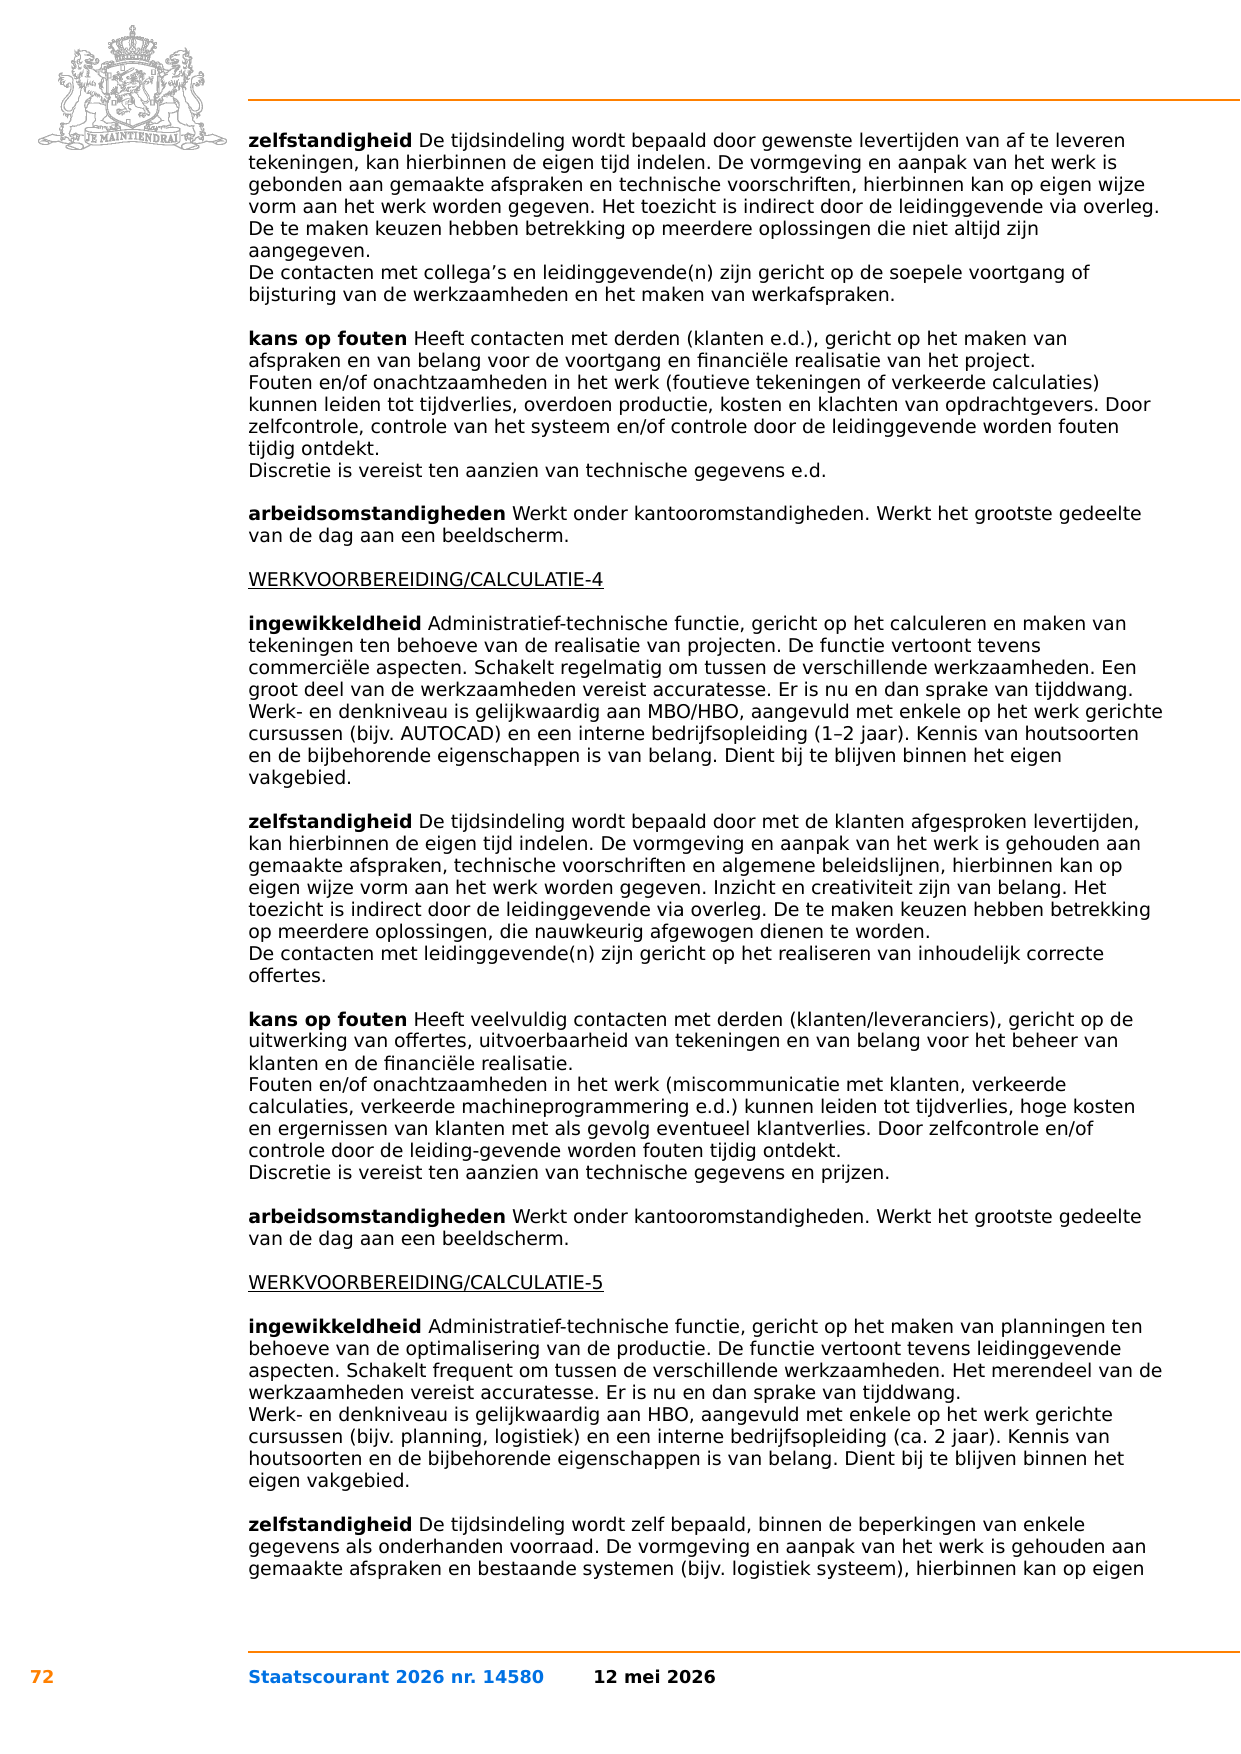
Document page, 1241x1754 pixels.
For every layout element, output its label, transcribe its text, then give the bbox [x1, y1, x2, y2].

text Werk- en denkniveau is gelijkwaardig aan MBO/HBO, aangevuld met enkele op het werk gerichte cursussen (bijv. AUTOCAD) en een interne bedrijfsopleiding (1–2 jaar). Kennis van houtsoorten en de bijbehorende eigenschappen is van belang. Dient bij te blijven binnen het eigen vakgebied. [248, 701, 1163, 789]
text kans op fouten Heeft contacten met derden (klanten e.d.), gericht op het maken van afspraken en van belang voor de voortgang en financiële realisatie van het project. [248, 328, 1163, 372]
text Discretie is vereist ten aanzien van technische gegevens e.d. [248, 459, 1163, 481]
text zelfstandigheid De tijdsindeling wordt zelf bepaald, binnen de beperkingen van enkele gegevens als onderhanden voorraad. De vormgeving en aanpak van het werk is gehouden aan gemaakte afspraken en bestaande systemen (bijv. logistiek systeem), hierbinnen kan op eigen [248, 1513, 1163, 1579]
picture [38, 25, 227, 150]
text zelfstandigheid De tijdsindeling wordt bepaald door met de klanten afgesproken levertijden, kan hierbinnen de eigen tijd indelen. De vormgeving en aanpak van het werk is gehouden aan gemaakte afspraken, technische voorschriften en algemene beleidslijnen, hierbinnen kan op eigen wijze vorm aan het werk worden gegeven. Inzicht en creativiteit zijn van belang. Het toezicht is indirect door de leidinggevende via overleg. De te maken keuzen hebben betrekking op meerdere oplossingen, die nauwkeurig afgewogen dienen te worden. [248, 811, 1163, 943]
text De contacten met leidinggevende(n) zijn gericht op het realiseren van inhoudelijk correcte offertes. [248, 943, 1163, 987]
text Fouten en/of onachtzaamheden in het werk (foutieve tekeningen of verkeerde calculaties) kunnen leiden tot tijdverlies, overdoen productie, kosten en klachten van opdrachtgevers. Door zelfcontrole, controle van het systeem en/of controle door de leidinggevende worden fouten tijdig ontdekt. [248, 372, 1163, 459]
text arbeidsomstandigheden Werkt onder kantooromstandigheden. Werkt het grootste gedeelte van de dag aan een beeldscherm. [248, 1206, 1163, 1250]
text Discretie is vereist ten aanzien van technische gegevens en prijzen. [248, 1162, 1163, 1184]
text ingewikkeldheid Administratief-technische functie, gericht op het calculeren en maken van tekeningen ten behoeve van de realisatie van projecten. De functie vertoont tevens commerciële aspecten. Schakelt regelmatig om tussen de verschillende werkzaamheden. Een groot deel van de werkzaamheden vereist accuratesse. Er is nu en dan sprake van tijddwang. [248, 613, 1163, 701]
text Fouten en/of onachtzaamheden in het werk (miscommunicatie met klanten, verkeerde calculaties, verkeerde machineprogrammering e.d.) kunnen leiden tot tijdverlies, hoge kosten en ergernissen van klanten met als gevolg eventueel klantverlies. Door zelfcontrole en/of controle door de leiding-gevende worden fouten tijdig ontdekt. [248, 1074, 1163, 1162]
text De contacten met collega’s en leidinggevende(n) zijn gericht op de soepele voortgang of bijsturing van de werkzaamheden en het maken van werkafspraken. [248, 262, 1163, 306]
text ingewikkeldheid Administratief-technische functie, gericht op het maken van planningen ten behoeve van de optimalisering van de productie. De functie vertoont tevens leidinggevende aspecten. Schakelt frequent om tussen de verschillende werkzaamheden. Het merendeel van de werkzaamheden vereist accuratesse. Er is nu en dan sprake van tijddwang. [248, 1316, 1163, 1404]
subtitle WERKVOORBEREIDING/CALCULATIE-4 [248, 569, 1163, 591]
subtitle WERKVOORBEREIDING/CALCULATIE-5 [248, 1272, 1163, 1294]
text arbeidsomstandigheden Werkt onder kantooromstandigheden. Werkt het grootste gedeelte van de dag aan een beeldscherm. [248, 503, 1163, 547]
text kans op fouten Heeft veelvuldig contacten met derden (klanten/leveranciers), gericht op de uitwerking van offertes, uitvoerbaarheid van tekeningen en van belang voor het beheer van klanten en de financiële realisatie. [248, 1008, 1163, 1074]
text zelfstandigheid De tijdsindeling wordt bepaald door gewenste levertijden van af te leveren tekeningen, kan hierbinnen de eigen tijd indelen. De vormgeving en aanpak van het werk is gebonden aan gemaakte afspraken en technische voorschriften, hierbinnen kan op eigen wijze vorm aan het werk worden gegeven. Het toezicht is indirect door de leidinggevende via overleg. De te maken keuzen hebben betrekking op meerdere oplossingen die niet altijd zijn aangegeven. [248, 130, 1163, 262]
text Werk- en denkniveau is gelijkwaardig aan HBO, aangevuld met enkele op het werk gerichte cursussen (bijv. planning, logistiek) en een interne bedrijfsopleiding (ca. 2 jaar). Kennis van houtsoorten en de bijbehorende eigenschappen is van belang. Dient bij te blijven binnen het eigen vakgebied. [248, 1404, 1163, 1492]
